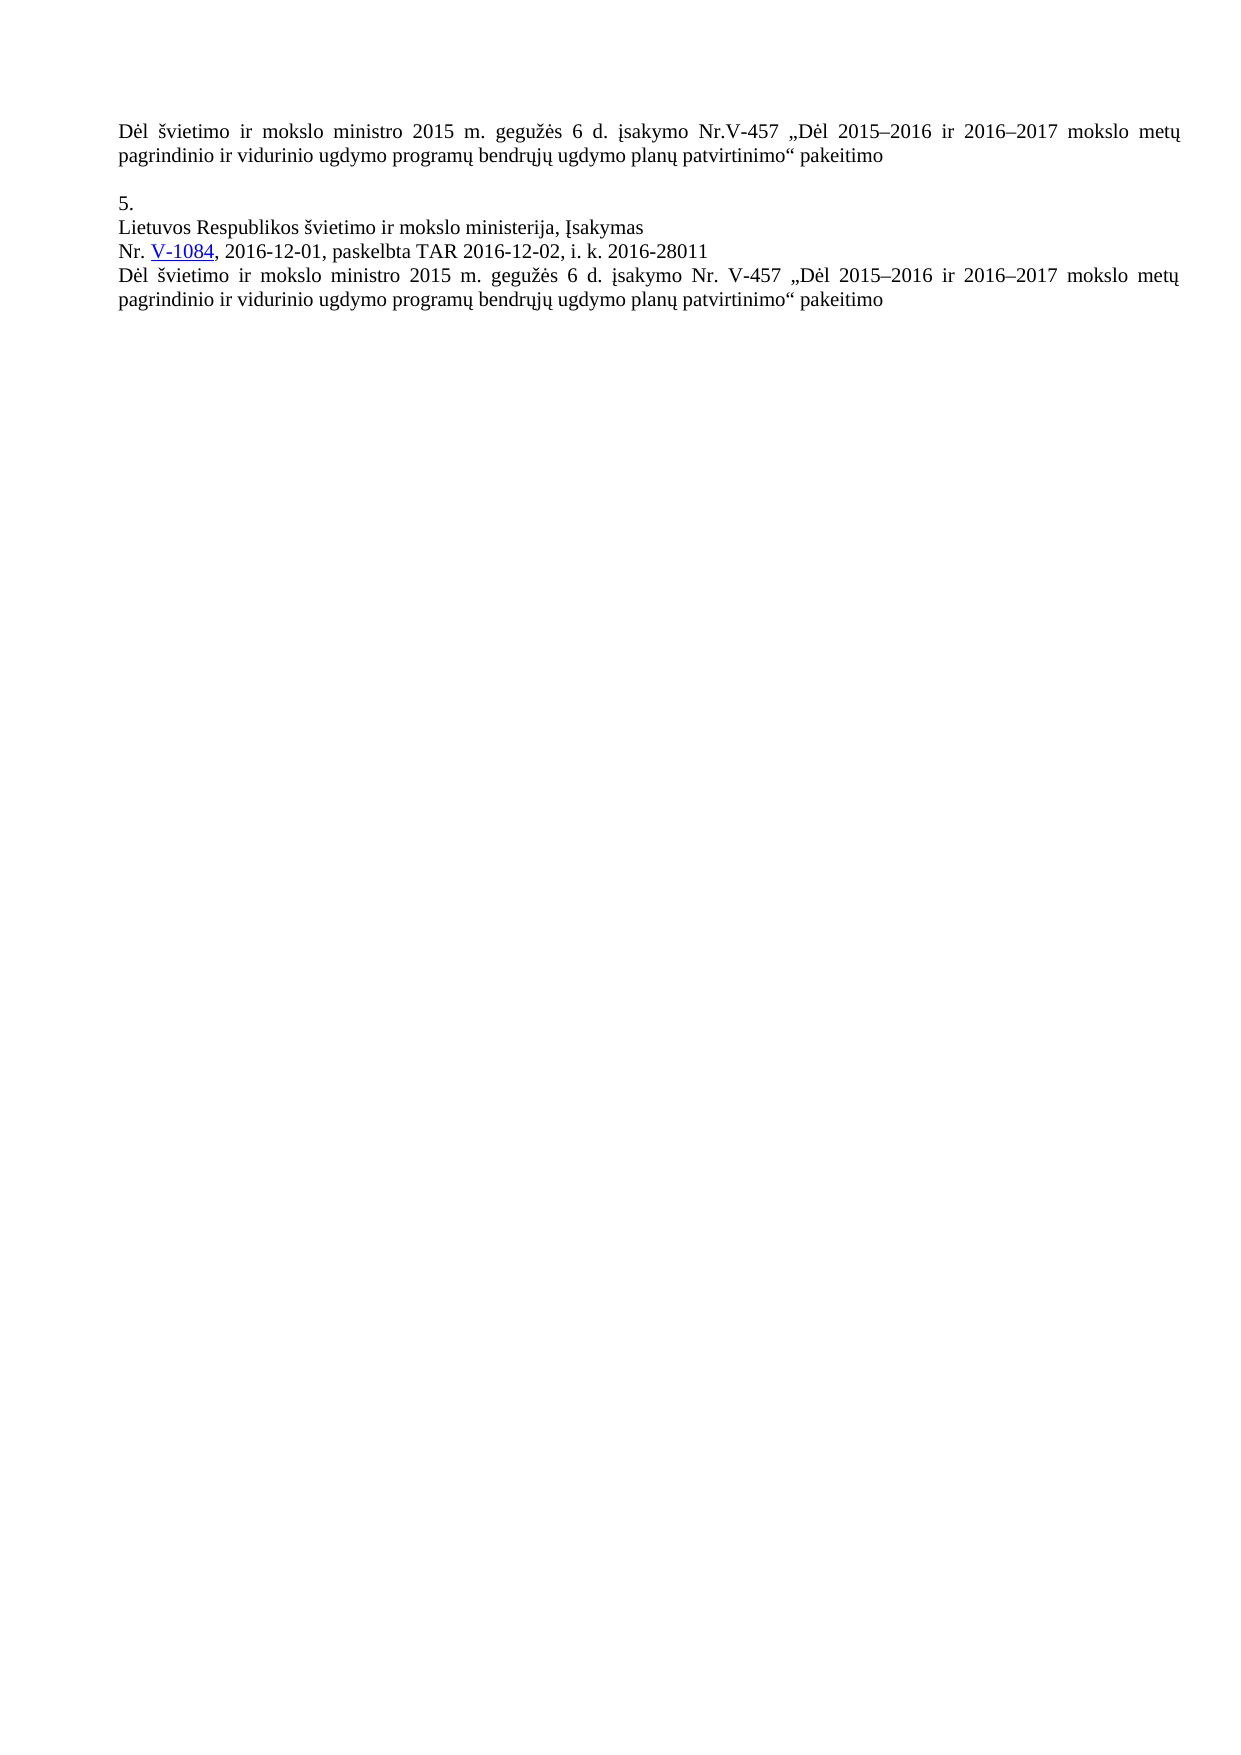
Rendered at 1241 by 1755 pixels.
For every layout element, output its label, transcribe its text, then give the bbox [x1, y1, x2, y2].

text Dėl švietimo ir mokslo ministro 2015 m. gegužės 6 d. įsakymo Nr. V-457 „Dėl 2015–2016 ir 2016–2017 mokslo metų pagrindinio ir vidurinio ugdymo programų bendrųjų ugdymo planų patvirtinimo“ pakeitimo [118, 263, 1182, 311]
text Dėl švietimo ir mokslo ministro 2015 m. gegužės 6 d. įsakymo Nr.V-457 „Dėl 2015–2016 ir 2016–2017 mokslo metų pagrindinio ir vidurinio ugdymo programų bendrųjų ugdymo planų patvirtinimo“ pakeitimo [118, 118, 1182, 167]
text Nr. V-1084, 2016-12-01, paskelbta TAR 2016-12-02, i. k. 2016-28011 [118, 239, 1182, 263]
text 5. [118, 191, 1182, 215]
text Lietuvos Respublikos švietimo ir mokslo ministerija, Įsakymas [118, 215, 1182, 239]
